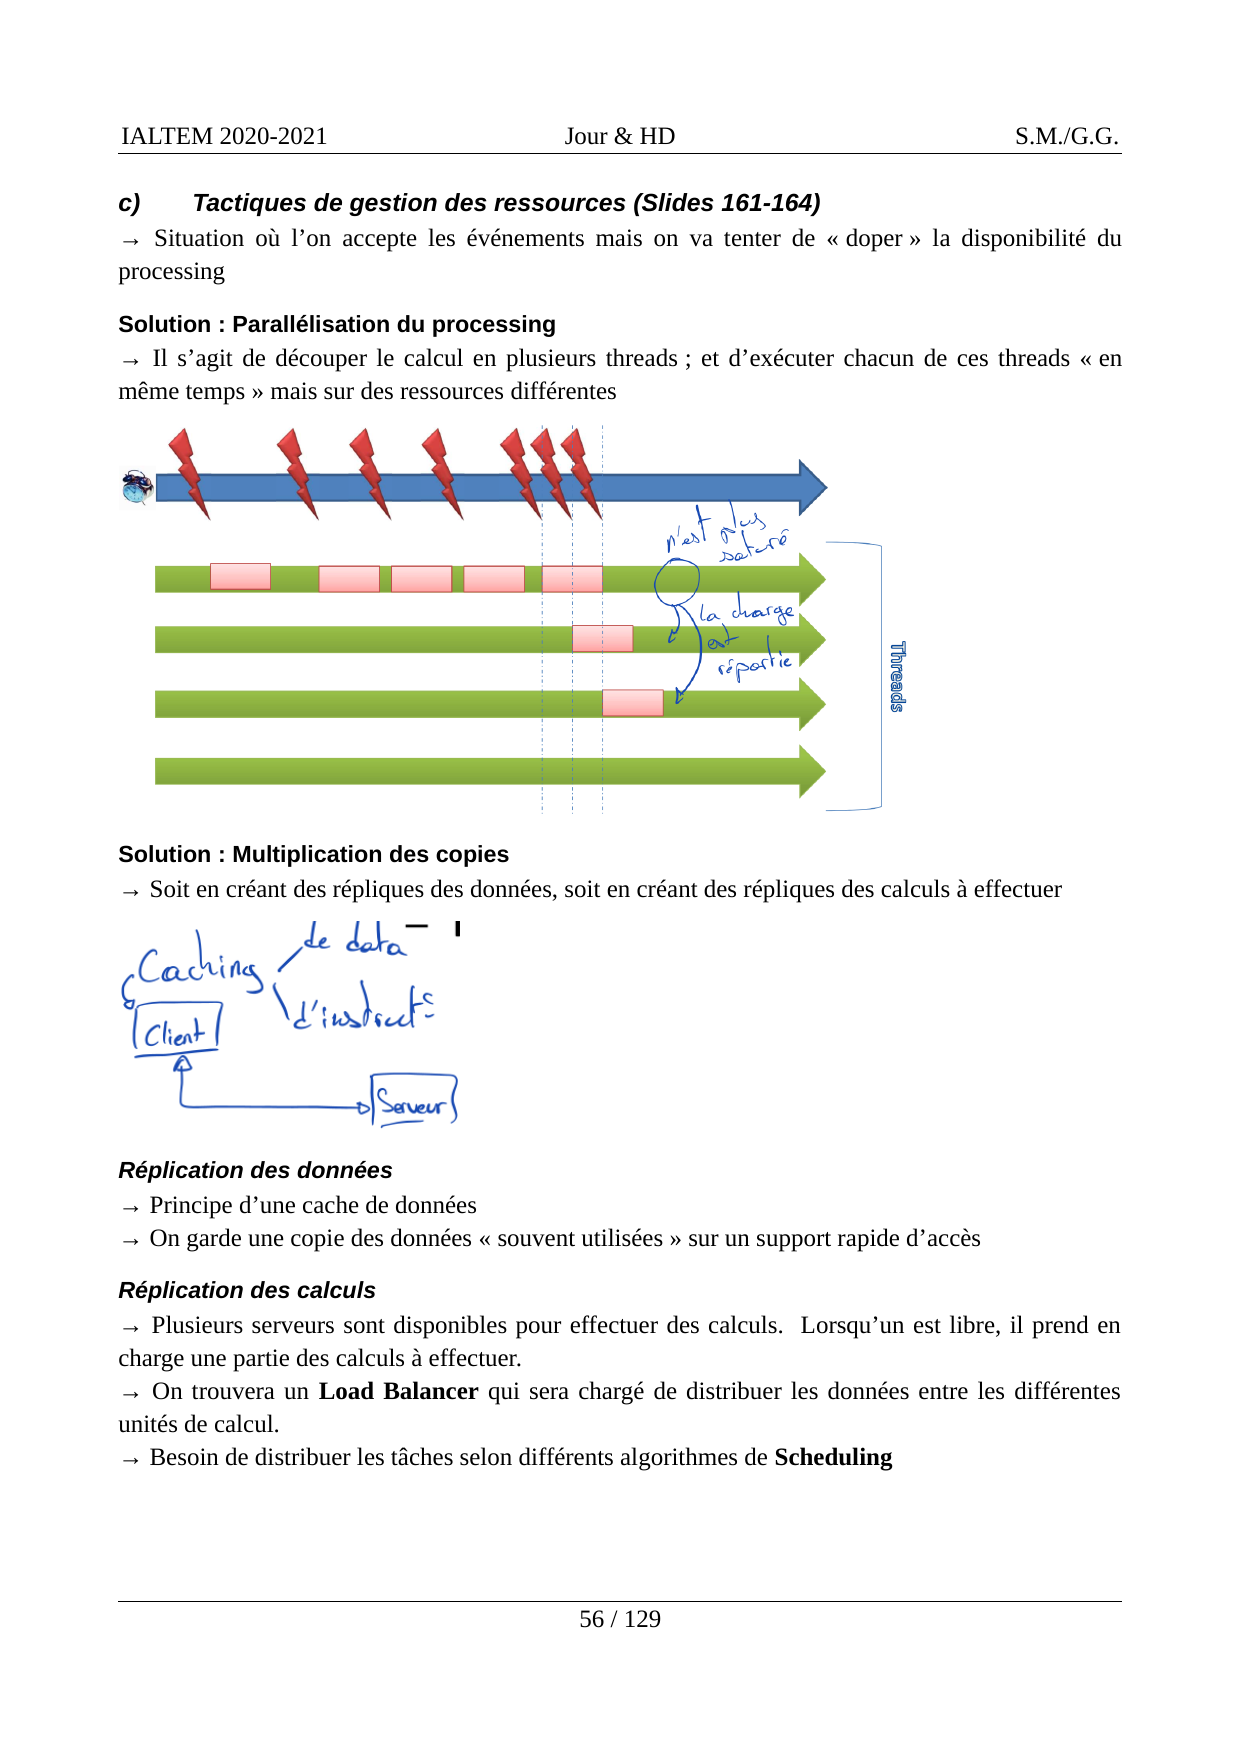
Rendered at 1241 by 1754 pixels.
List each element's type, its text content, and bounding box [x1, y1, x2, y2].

text → Il s’agit de découper le calcul en plusieurs threads ; et d’exécuter chacun de ces threads « en même temps » mais sur des ressources différentes [118, 343, 1122, 405]
subtitle Réplication des données [118, 1157, 1122, 1183]
text → Situation où l’on accepte les événements mais on va tenter de « doper » la disponibilité du processing [118, 223, 1122, 285]
subtitle Tactiques de gestion des ressources (Slides 161-164) [118, 188, 1122, 217]
picture [118, 423, 907, 816]
subtitle Solution : Multiplication des copies [118, 841, 1122, 867]
picture [118, 921, 460, 1132]
text → Soit en créant des répliques des données, soit en créant des répliques des calculs à effectuer [118, 874, 1122, 902]
text → On trouvera un Load Balancer qui sera chargé de distribuer les données entre les différentes unités de calcul. [118, 1376, 1122, 1438]
text → On garde une copie des données « souvent utilisées » sur un support rapide d’accès [118, 1223, 1122, 1251]
text → Besoin de distribuer les tâches selon différents algorithmes de Scheduling [118, 1442, 1122, 1471]
text → Plusieurs serveurs sont disponibles pour effectuer des calculs. Lorsqu’un est libre, il prend en charge une partie des calculs à effectuer. [118, 1310, 1122, 1372]
subtitle Solution : Parallélisation du processing [118, 310, 1122, 337]
text → Principe d’une cache de données [118, 1190, 1122, 1218]
subtitle Réplication des calculs [118, 1277, 1122, 1304]
